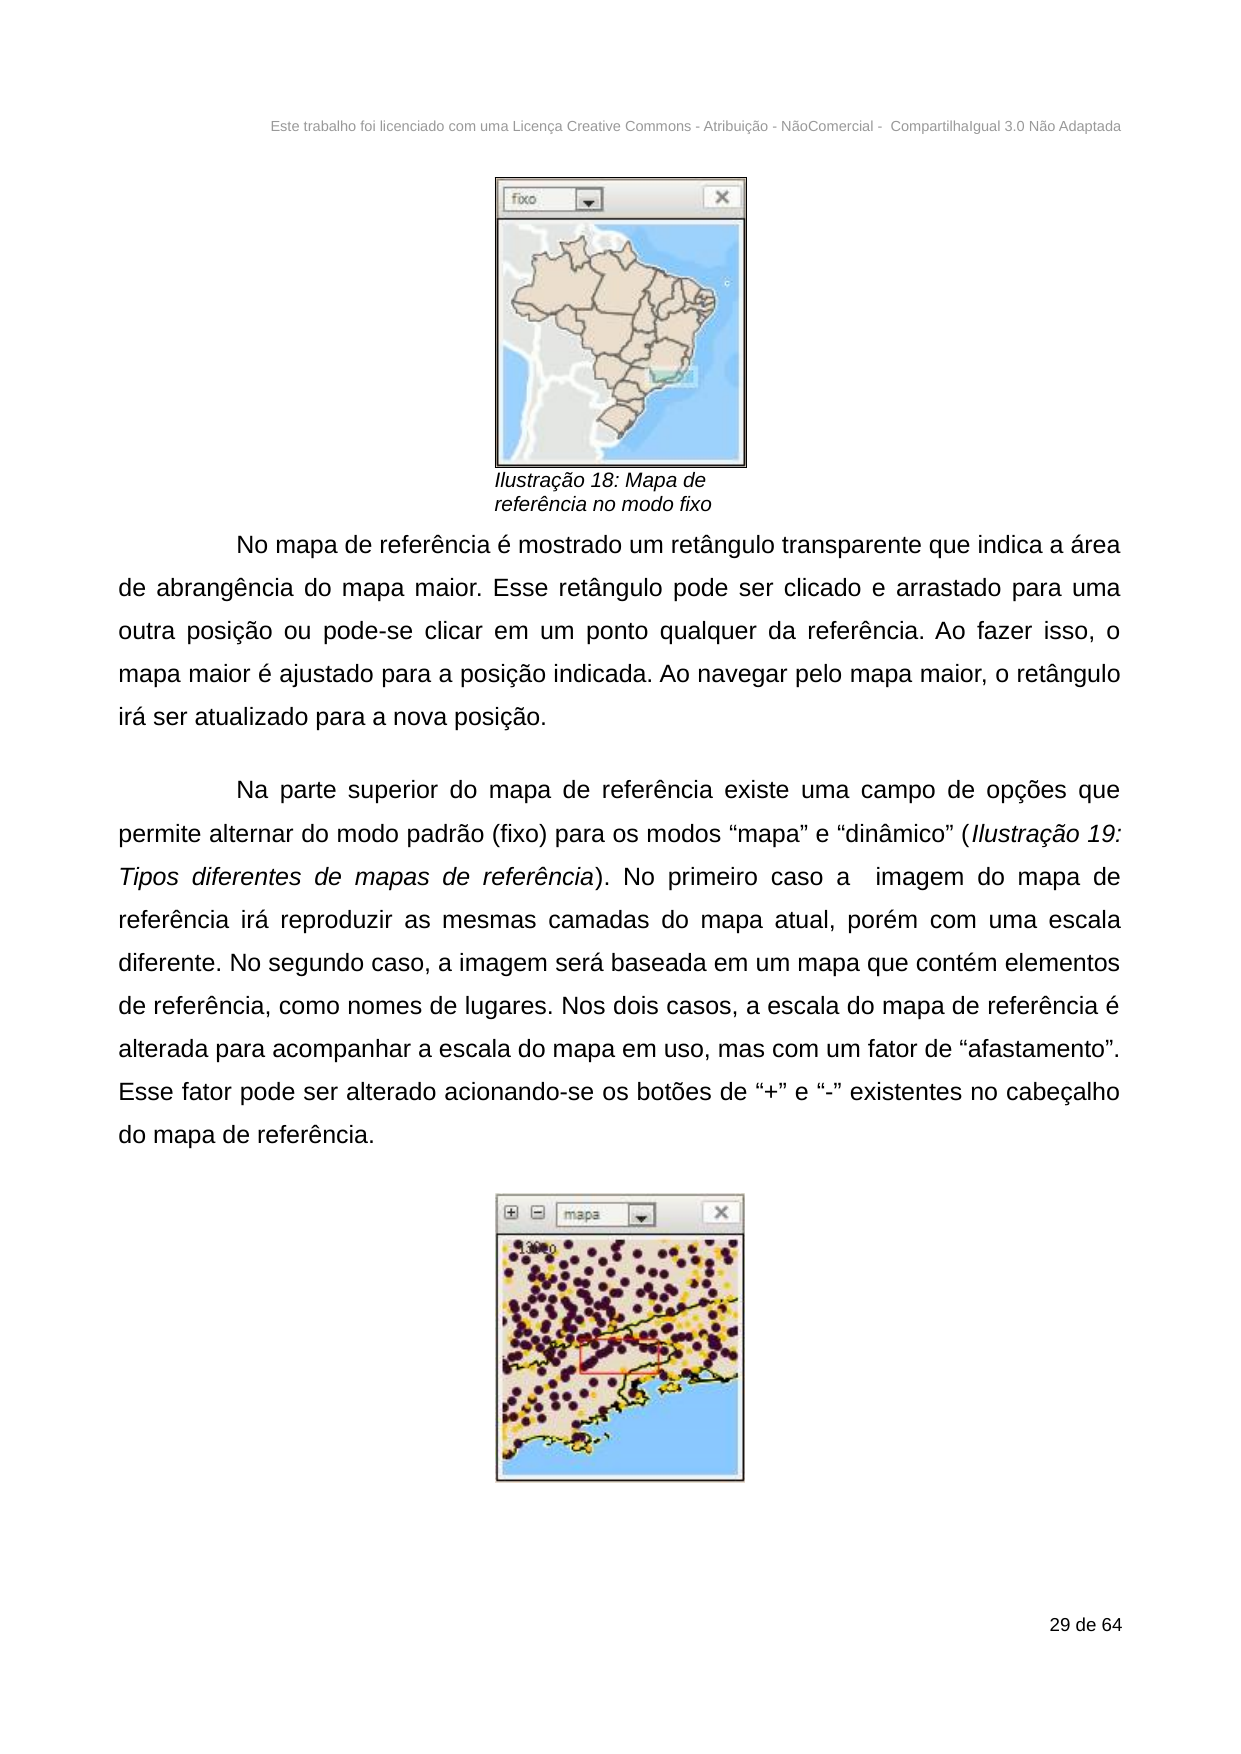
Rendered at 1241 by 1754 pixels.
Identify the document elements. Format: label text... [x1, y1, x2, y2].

text Ilustração 18: Mapa de referência no modo fixo [494, 468, 746, 515]
text Na parte superior do mapa de referência existe uma campo de opções que permite alternar do modo padrão (fixo) para os modos “mapa” e “dinâmico” (Ilustração 19: Tipos diferentes de mapas de referência). No primeiro caso a imagem do mapa de referência irá reproduzir as mesmas camadas do mapa atual, porém com uma escala diferente. No segundo caso, a imagem será baseada em um mapa que contém elementos de referência, como nomes de lugares. Nos dois casos, a escala do mapa de referência é alterada para acompanhar a escala do mapa em uso, mas com um fator de “afastamento”. Esse fator pode ser alterado acionando-se os botões de “+” e “-” existentes no cabeçalho do mapa de referência. [118, 776, 1122, 1149]
picture [496, 178, 746, 467]
picture [495, 1193, 745, 1483]
text No mapa de referência é mostrado um retângulo transparente que indica a área de abrangência do mapa maior. Esse retângulo pode ser clicado e arrastado para uma outra posição ou pode-se clicar em um ponto qualquer da referência. Ao fazer isso, o mapa maior é ajustado para a posição indicada. Ao navegar pelo mapa maior, o retângulo irá ser atualizado para a nova posição. [118, 164, 1122, 731]
